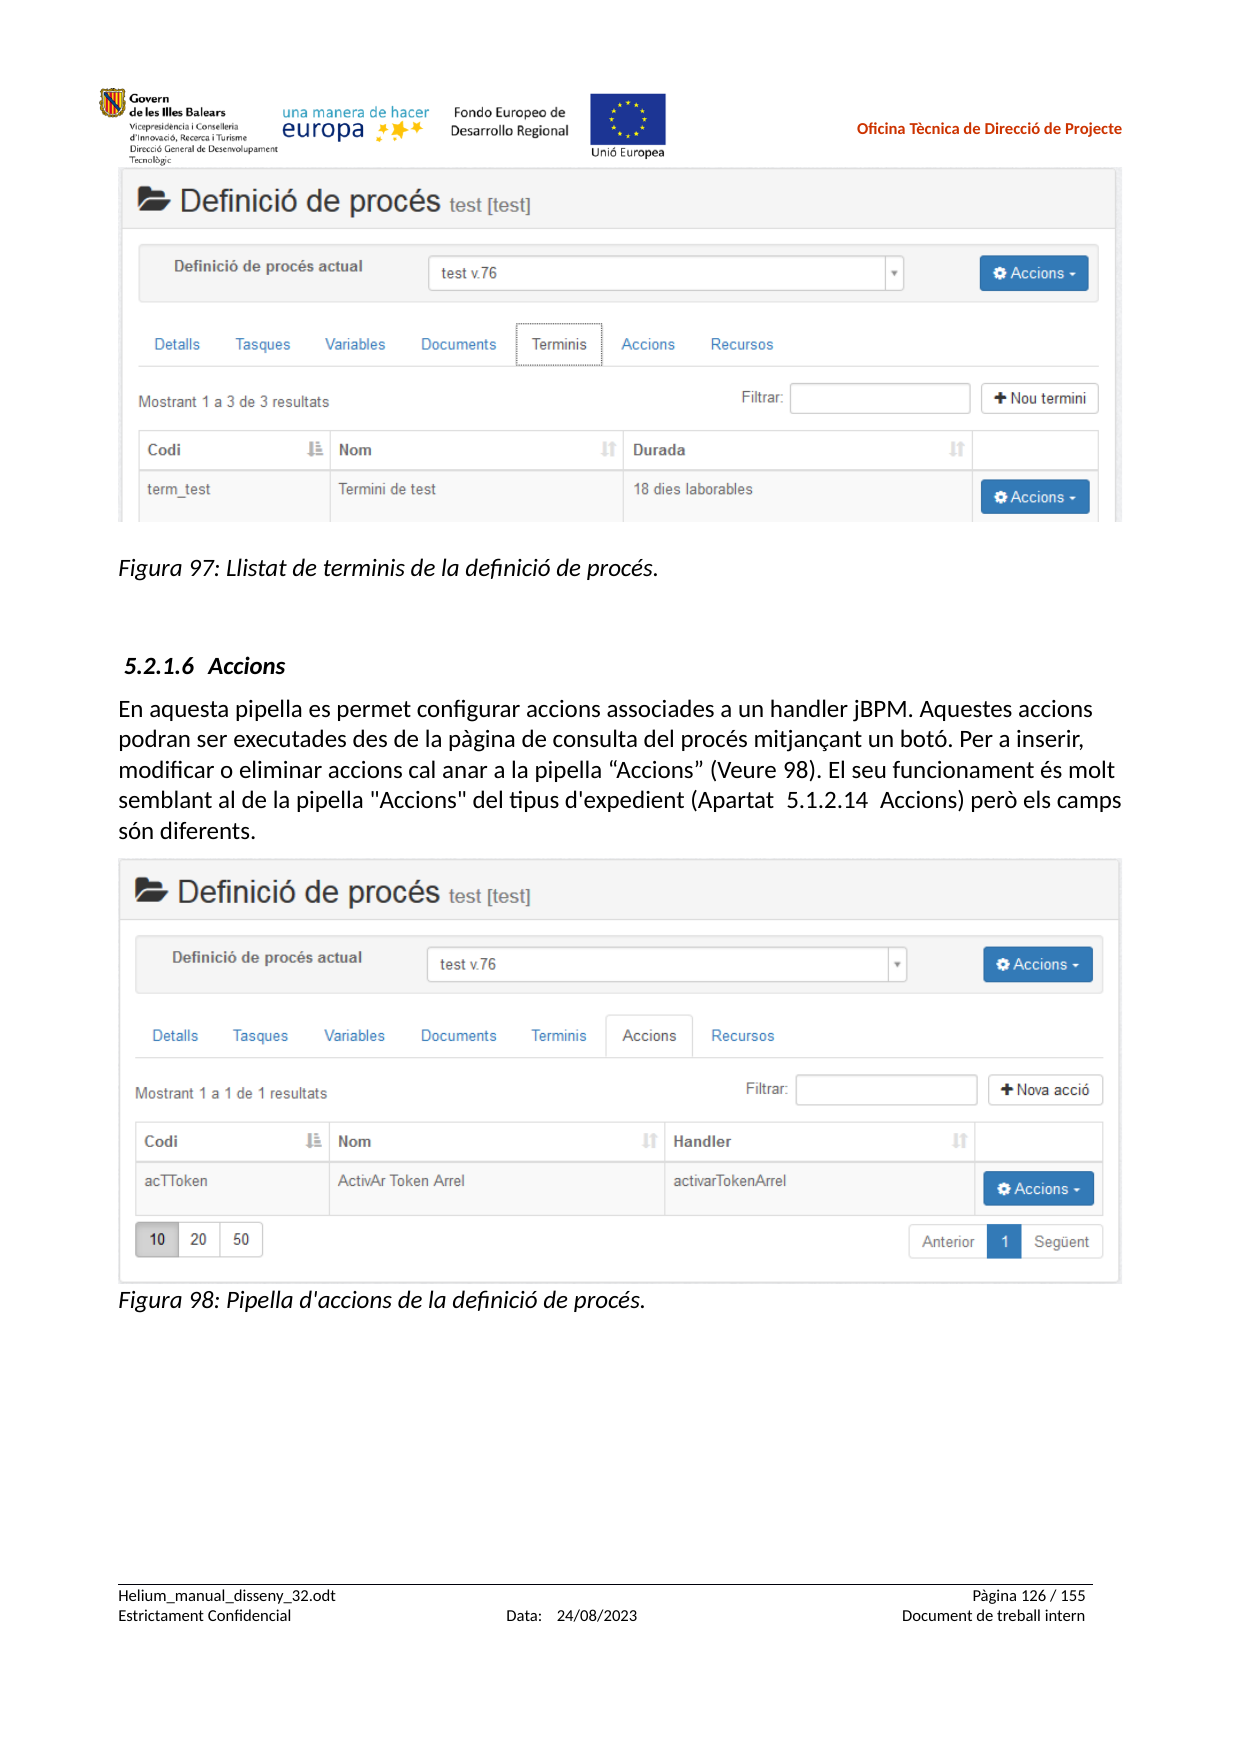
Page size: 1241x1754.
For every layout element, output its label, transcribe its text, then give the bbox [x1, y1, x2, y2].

picture [99, 87, 668, 166]
picture [118, 858, 1123, 1284]
picture [118, 167, 1123, 522]
subtitle Accions [118, 650, 1122, 681]
text En aquesta pipella es permet configurar accions associades a un handler jBPM. Aquestes accions podran ser executades des de la pàgina de consulta del procés mitjançant un botó. Per a inserir, modificar o eliminar accions cal anar a la pipella “Accions” (Veure 98). El seu funcionament és molt semblant al de la pipella "Accions" del tipus d'expedient (Apartat 5.1.2.14 Accions) però els camps són diferents. [118, 693, 1122, 846]
text Figura 97: Llistat de terminis de la definició de procés. [118, 522, 1122, 582]
text Figura 98: Pipella d'accions de la definició de procés. [118, 1284, 1122, 1314]
